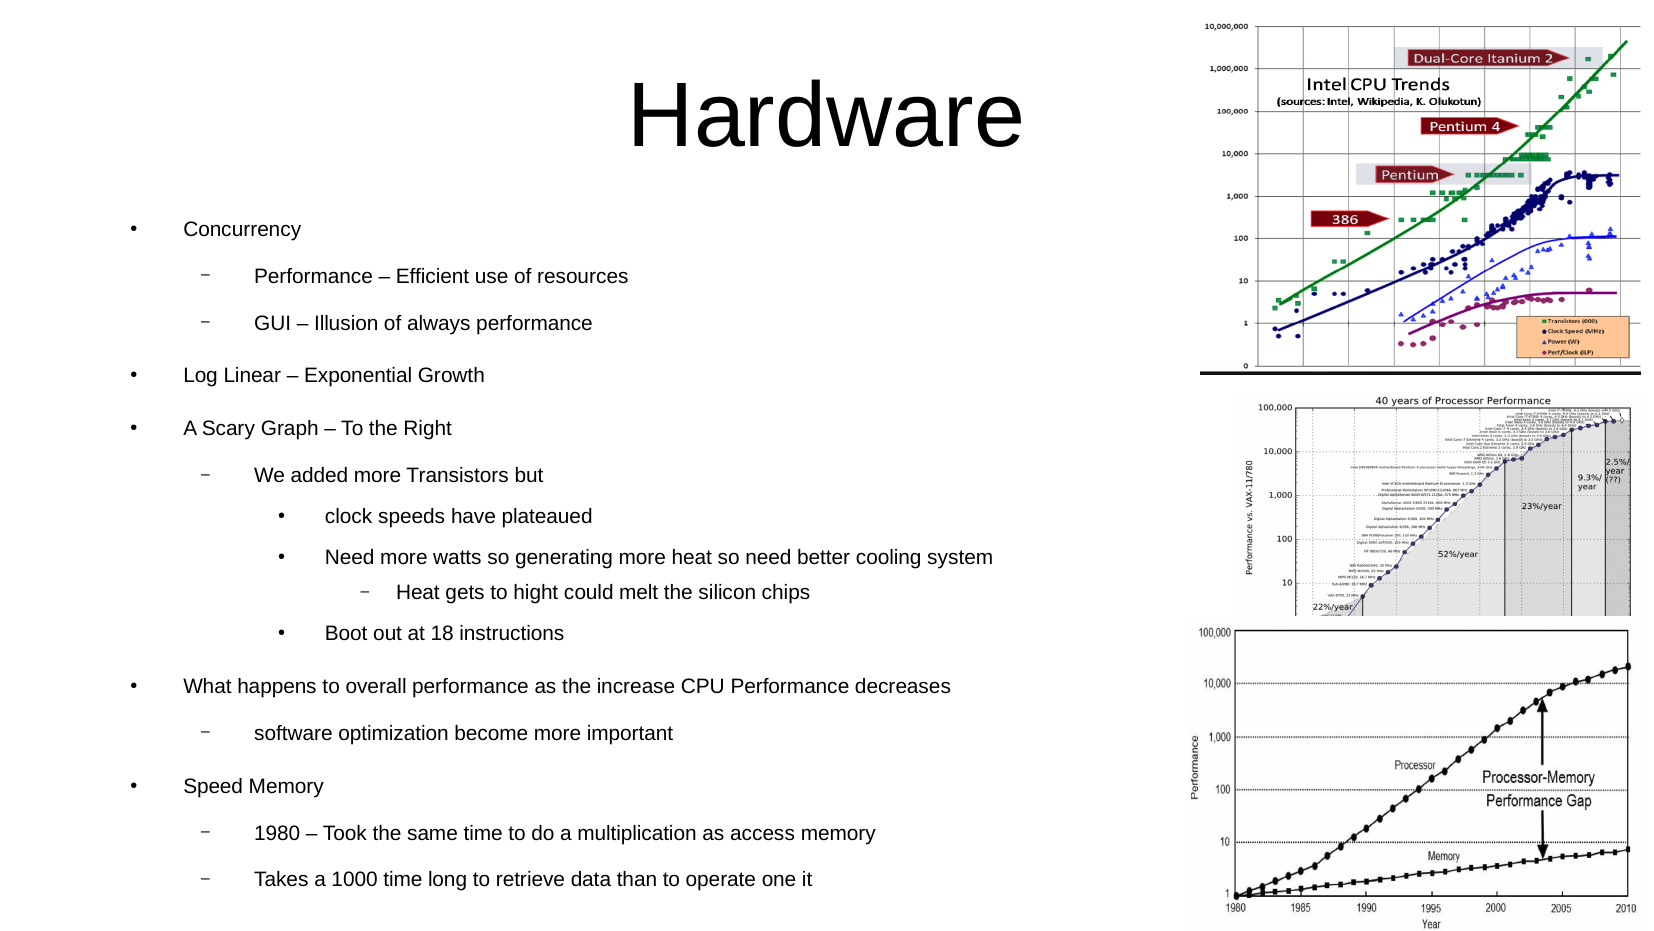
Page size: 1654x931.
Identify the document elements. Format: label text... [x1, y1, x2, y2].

picture [1200, 7, 1641, 376]
list Concurrency Performance – Efficient use of resources GUI – Illusion of always performance Log Linear – Exponential Growth A Scary Graph – To the Right We added more Transistors but clock speeds have plateaued Need more watts so generating more heat so need better cooling system Heat gets to hight could melt the silicon chips Boot out at 18 instructions What happens to overall performance as the increase CPU Performance decreases software optimization become more important Speed Memory 1980 – Took the same time to do a multiplication as access memory Takes a 1000 time long to retrieve data than to operate one it [112, 217, 1643, 901]
picture [1186, 394, 1643, 931]
title Hardware [82, 37, 1200, 193]
